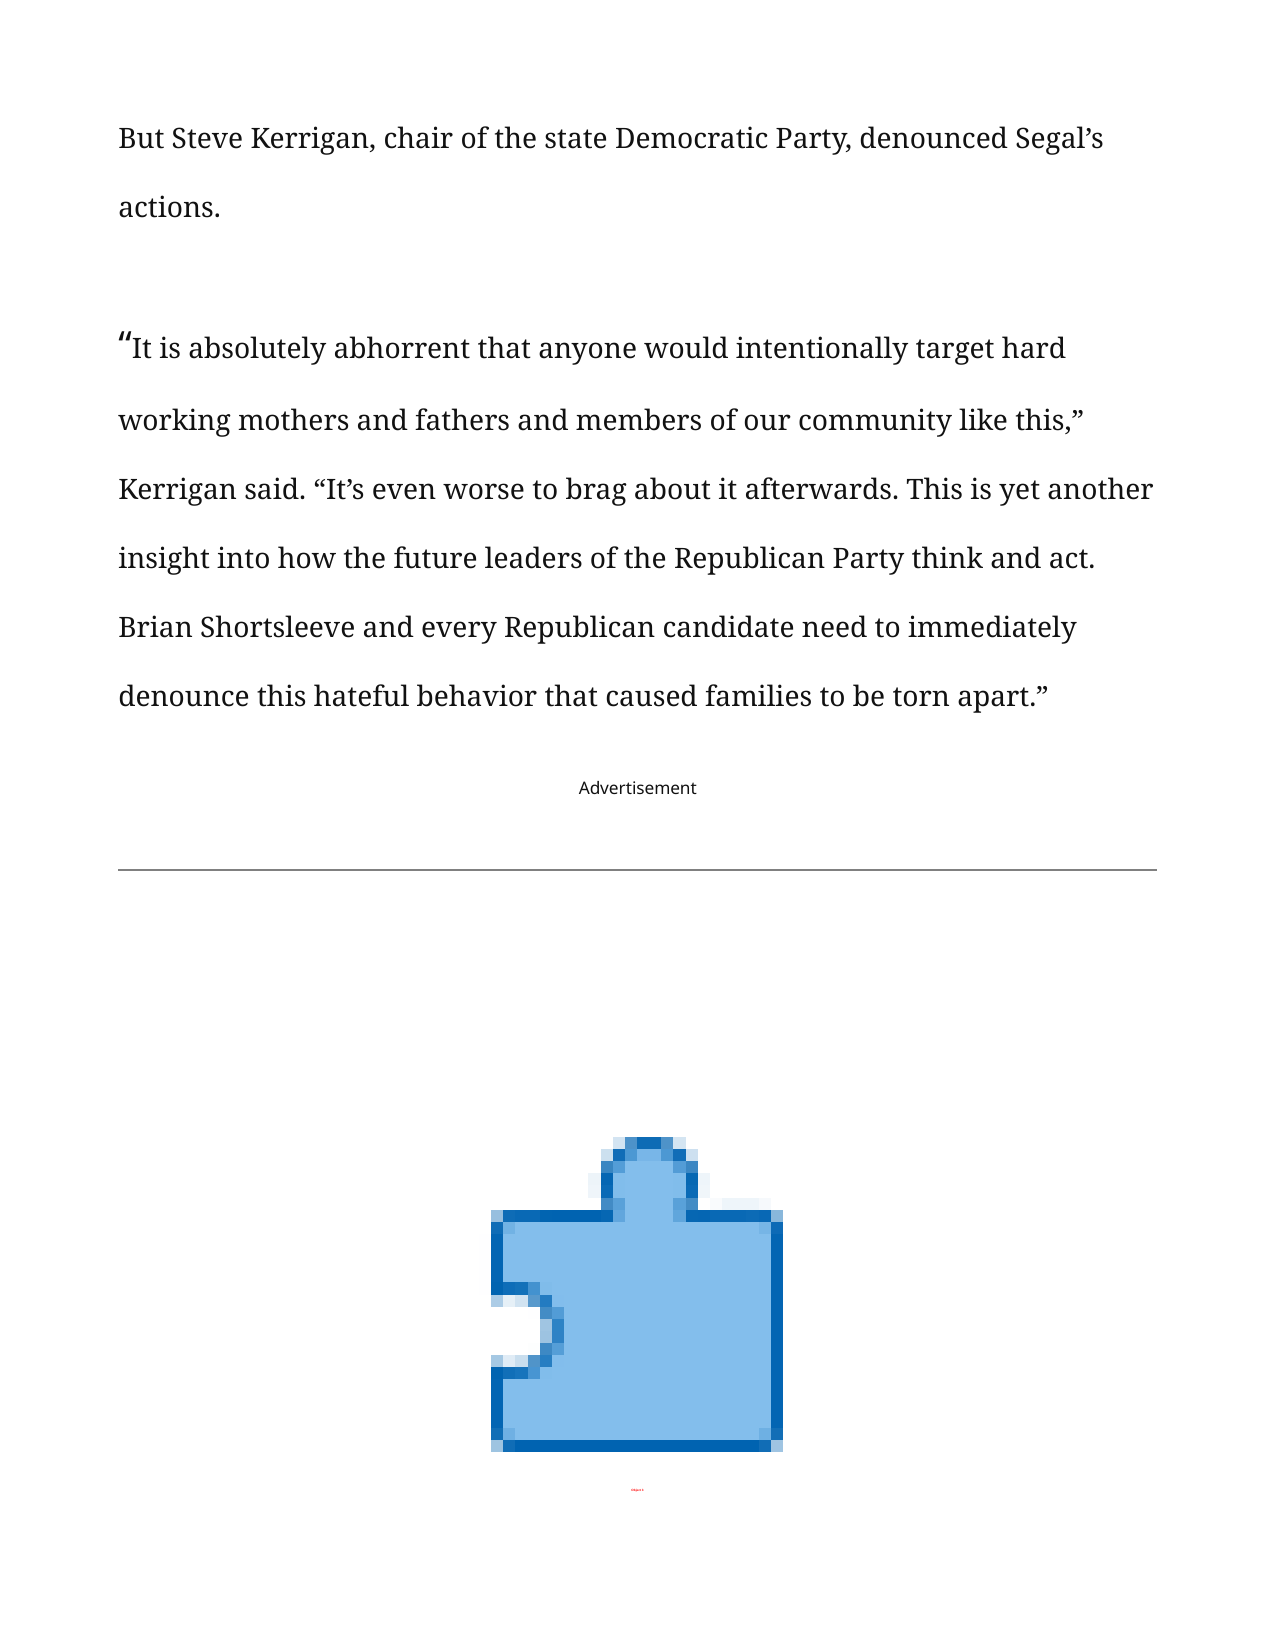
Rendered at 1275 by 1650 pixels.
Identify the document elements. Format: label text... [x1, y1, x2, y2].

text But Steve Kerrigan, chair of the state Democratic Party, denounced Segal’s actions. [118, 118, 1157, 225]
text “It is absolutely abhorrent that anyone would intentionally target hard working mothers and fathers and members of our community like this,” Kerrigan said. “It’s even worse to brag about it afterwards. This is yet another insight into how the future leaders of the Republican Party think and act. Brian Shortsleeve and every Republican candidate need to immediately denounce this hateful behavior that caused families to be torn apart.” [118, 318, 1157, 714]
text Advertisement [118, 776, 1157, 800]
